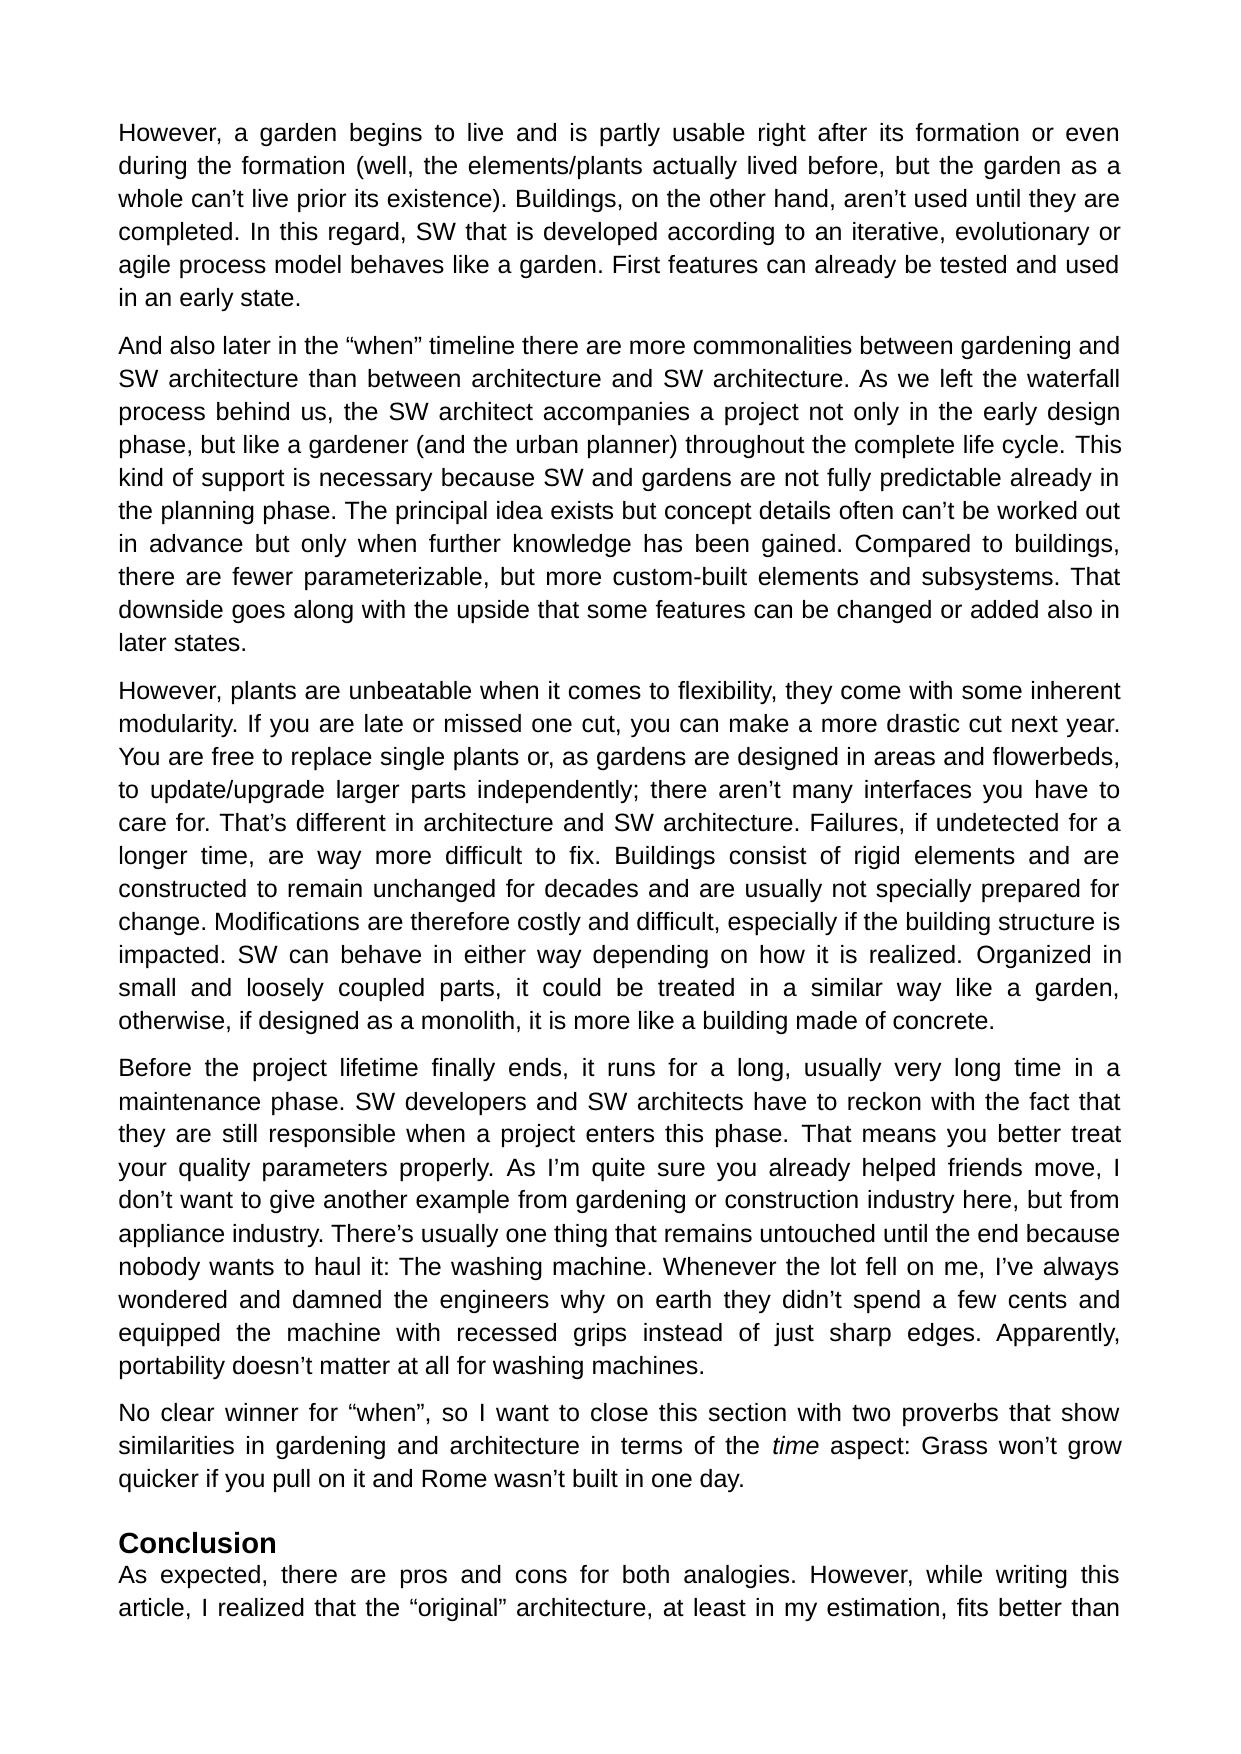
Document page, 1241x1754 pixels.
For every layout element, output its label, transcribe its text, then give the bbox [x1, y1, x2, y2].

text Before the project lifetime finally ends, it runs for a long, usually very long time in a maintenance phase. SW developers and SW architects have to reckon with the fact that they are still responsible when a project enters this phase. That means you better treat your quality parameters properly. As I’m quite sure you already helped friends move, I don’t want to give another example from gardening or construction industry here, but from appliance industry. There’s usually one thing that remains untouched until the end because nobody wants to haul it: The washing machine. Whenever the lot fell on me, I’ve always wondered and damned the engineers why on earth they didn’t spend a few cents and equipped the machine with recessed grips instead of just sharp edges. Apparently, portability doesn’t matter at all for washing machines. [118, 1053, 1122, 1379]
text However, plants are unbeatable when it comes to flexibility, they come with some inherent modularity. If you are late or missed one cut, you can make a more drastic cut next year. You are free to replace single plants or, as gardens are designed in areas and flowerbeds, to update/upgrade larger parts independently; there aren’t many interfaces you have to care for. That’s different in architecture and SW architecture. Failures, if undetected for a longer time, are way more difficult to fix. Buildings consist of rigid elements and are constructed to remain unchanged for decades and are usually not specially prepared for change. Modifications are therefore costly and difficult, especially if the building structure is impacted. SW can behave in either way depending on how it is realized. Organized in small and loosely coupled parts, it could be treated in a similar way like a garden, otherwise, if designed as a monolith, it is more like a building made of concrete. [118, 676, 1122, 1034]
text And also later in the “when” timeline there are more commonalities between gardening and SW architecture than between architecture and SW architecture. As we left the waterfall process behind us, the SW architect accompanies a project not only in the early design phase, but like a gardener (and the urban planner) throughout the complete life cycle. This kind of support is necessary because SW and gardens are not fully predictable already in the planning phase. The principal idea exists but concept details often can’t be worked out in advance but only when further knowledge has been gained. Compared to buildings, there are fewer parameterizable, but more custom-built elements and subsystems. That downside goes along with the upside that some features can be changed or added also in later states. [118, 331, 1122, 657]
text No clear winner for “when”, so I want to close this section with two proverbs that show similarities in gardening and architecture in terms of the time aspect: Grass won’t grow quicker if you pull on it and Rome wasn’t built in one day. [118, 1398, 1122, 1493]
subtitle Conclusion [118, 1526, 1122, 1560]
text As expected, there are pros and cons for both analogies. However, while writing this article, I realized that the “original” architecture, at least in my estimation, fits better than [118, 1560, 1122, 1622]
text However, a garden begins to live and is partly usable right after its formation or even during the formation (well, the elements/plants actually lived before, but the garden as a whole can’t live prior its existence). Buildings, on the other hand, aren’t used until they are completed. In this regard, SW that is developed according to an iterative, evolutionary or agile process model behaves like a garden. First features can already be tested and used in an early state. [118, 118, 1122, 312]
